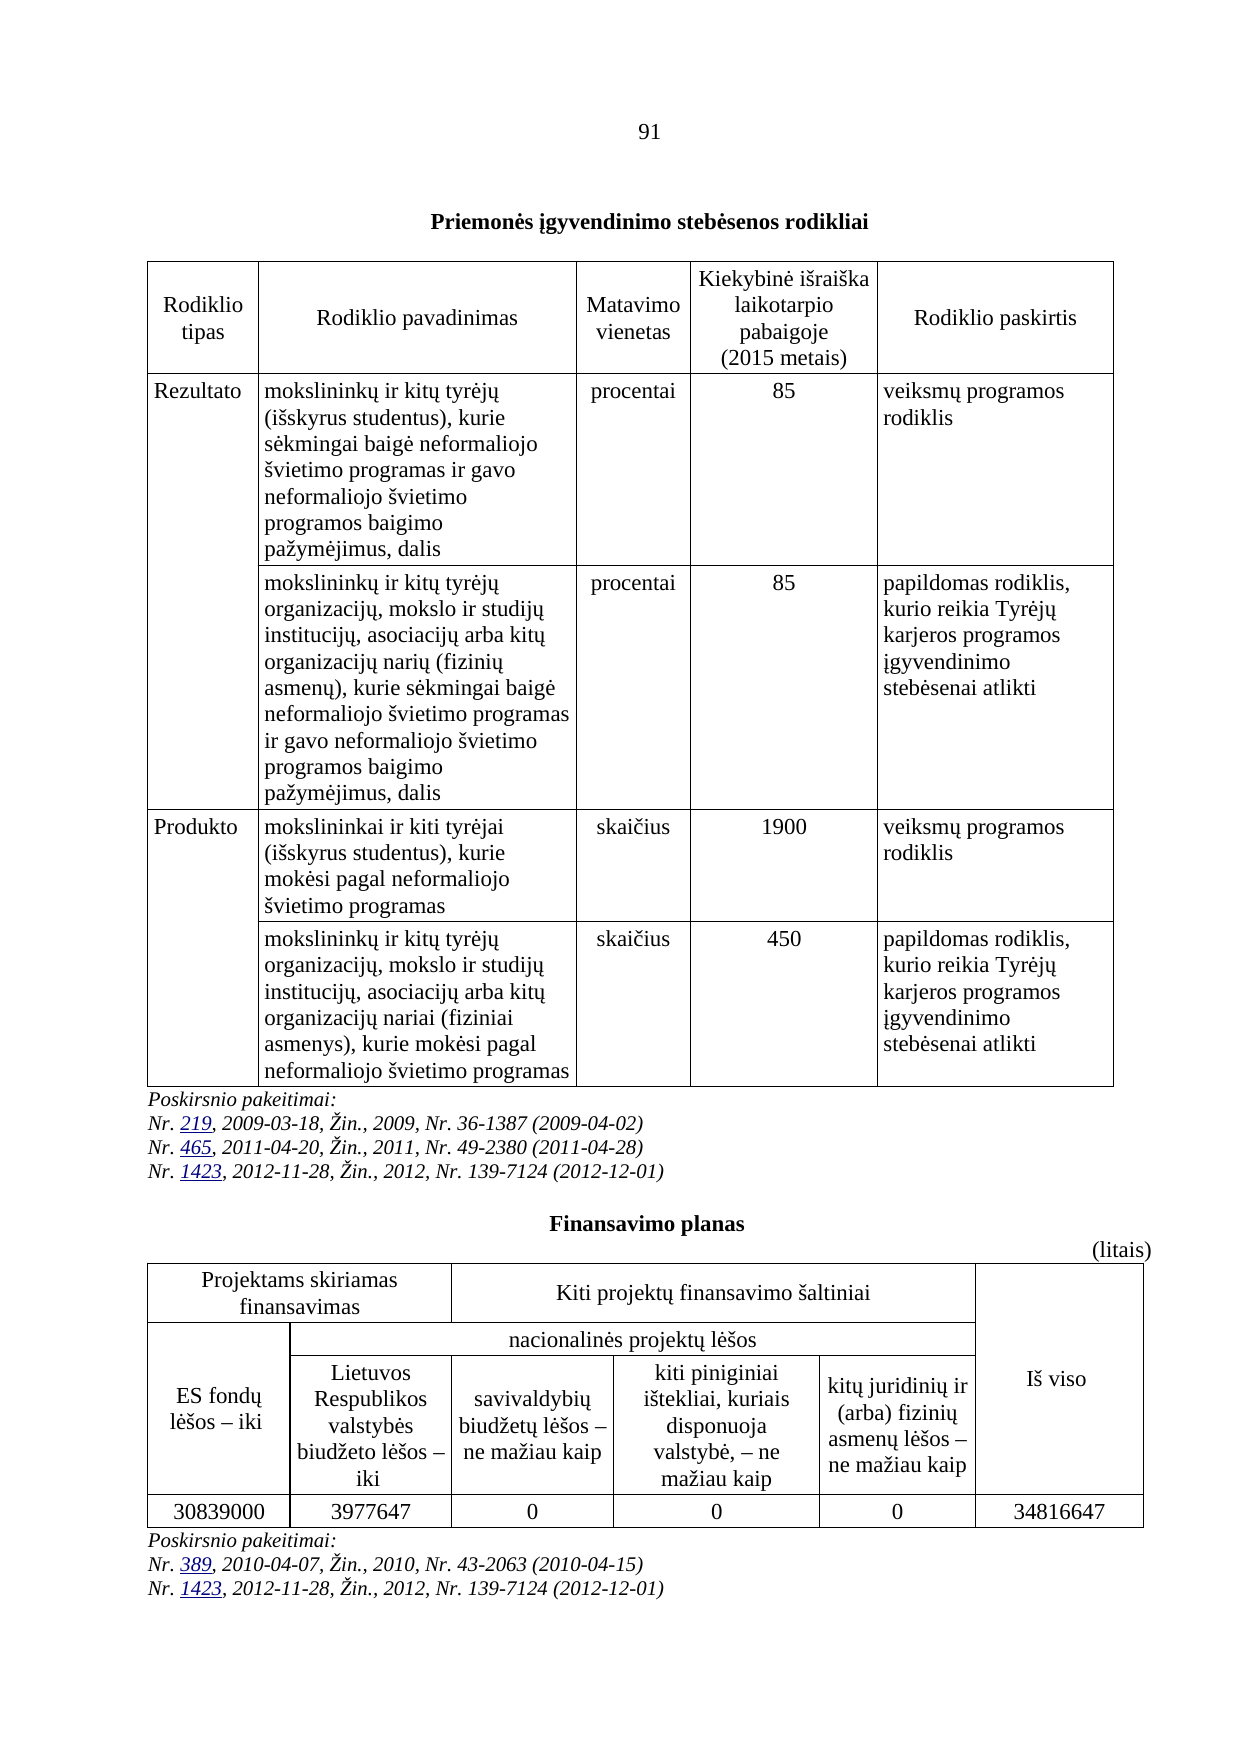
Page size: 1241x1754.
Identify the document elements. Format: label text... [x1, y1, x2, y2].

table_cell kiti piniginiai ištekliai, kuriais disponuoja valstybė, – ne mažiau kaip [614, 1356, 819, 1494]
table_header Rodiklio pavadinimas [259, 262, 576, 373]
table_cell procentai [577, 566, 690, 809]
table_cell 34816647 [976, 1495, 1143, 1527]
table_cell mokslininkų ir kitų tyrėjų organizacijų, mokslo ir studijų institucijų, asociacijų arba kitų organizacijų nariai (fiziniai asmenys), kurie mokėsi pagal neformaliojo švietimo programas [259, 922, 576, 1086]
table_header Kiti projektų finansavimo šaltiniai [452, 1264, 975, 1322]
table_cell 30839000 [148, 1495, 289, 1527]
table_header Kiekybinė išraiška laikotarpio pabaigoje (2015 metais) [691, 262, 877, 373]
table_header Matavimo vienetas [577, 262, 690, 373]
table_cell savivaldybių biudžetų lėšos – ne mažiau kaip [452, 1356, 613, 1494]
text Nr. 465, 2011-04-20, Žin., 2011, Nr. 49-2380 (2011-04-28) [148, 1135, 1152, 1159]
table_cell procentai [577, 374, 690, 565]
table_cell 450 [691, 922, 877, 1086]
table_cell 85 [691, 566, 877, 809]
table_cell nacionalinės projektų lėšos [291, 1323, 975, 1355]
table_header Rodiklio tipas [148, 262, 258, 373]
table_header Iš viso [976, 1264, 1143, 1494]
text Nr. 219, 2009-03-18, Žin., 2009, Nr. 36-1387 (2009-04-02) [148, 1111, 1152, 1135]
table_cell veiksmų programos rodiklis [878, 374, 1113, 565]
text Nr. 389, 2010-04-07, Žin., 2010, Nr. 43-2063 (2010-04-15) [148, 1552, 1152, 1576]
table_cell 1900 [691, 810, 877, 921]
table_cell skaičius [577, 810, 690, 921]
table_cell ES fondų lėšos – iki [148, 1323, 289, 1494]
table_header Rodiklio paskirtis [878, 262, 1113, 373]
table_cell mokslininkų ir kitų tyrėjų organizacijų, mokslo ir studijų institucijų, asociacijų arba kitų organizacijų narių (fizinių asmenų), kurie sėkmingai baigė neformaliojo švietimo programas ir gavo neformaliojo švietimo programos baigimo pažymėjimus, dalis [259, 566, 576, 809]
table_cell papildomas rodiklis, kurio reikia Tyrėjų karjeros programos įgyvendinimo stebėsenai atlikti [878, 922, 1113, 1086]
table_cell skaičius [577, 922, 690, 1086]
text Priemonės įgyvendinimo stebėsenos rodikliai [148, 208, 1152, 235]
table_cell 85 [691, 374, 877, 565]
table_cell Lietuvos Respublikos valstybės biudžeto lėšos – iki [291, 1356, 451, 1494]
table_cell Produkto [148, 810, 258, 1086]
text Poskirsnio pakeitimai: [148, 1087, 1152, 1111]
text Poskirsnio pakeitimai: [148, 1528, 1152, 1552]
text Nr. 1423, 2012-11-28, Žin., 2012, Nr. 139-7124 (2012-12-01) [148, 1159, 1152, 1183]
text Nr. 1423, 2012-11-28, Žin., 2012, Nr. 139-7124 (2012-12-01) [148, 1576, 1152, 1600]
table_cell 3977647 [291, 1495, 451, 1527]
table_cell 0 [820, 1495, 975, 1527]
table_header Projektams skiriamas finansavimas [148, 1264, 451, 1322]
table_cell mokslininkų ir kitų tyrėjų (išskyrus studentus), kurie sėkmingai baigė neformaliojo švietimo programas ir gavo neformaliojo švietimo programos baigimo pažymėjimus, dalis [259, 374, 576, 565]
text Finansavimo planas [148, 1210, 1152, 1236]
table_cell kitų juridinių ir (arba) fizinių asmenų lėšos – ne mažiau kaip [820, 1356, 975, 1494]
table_cell mokslininkai ir kiti tyrėjai (išskyrus studentus), kurie mokėsi pagal neformaliojo švietimo programas [259, 810, 576, 921]
table_cell 0 [614, 1495, 819, 1527]
table_cell Rezultato [148, 374, 258, 809]
text (litais) [148, 1236, 1152, 1262]
table_cell 0 [452, 1495, 613, 1527]
table_cell veiksmų programos rodiklis [878, 810, 1113, 921]
table_cell papildomas rodiklis, kurio reikia Tyrėjų karjeros programos įgyvendinimo stebėsenai atlikti [878, 566, 1113, 809]
